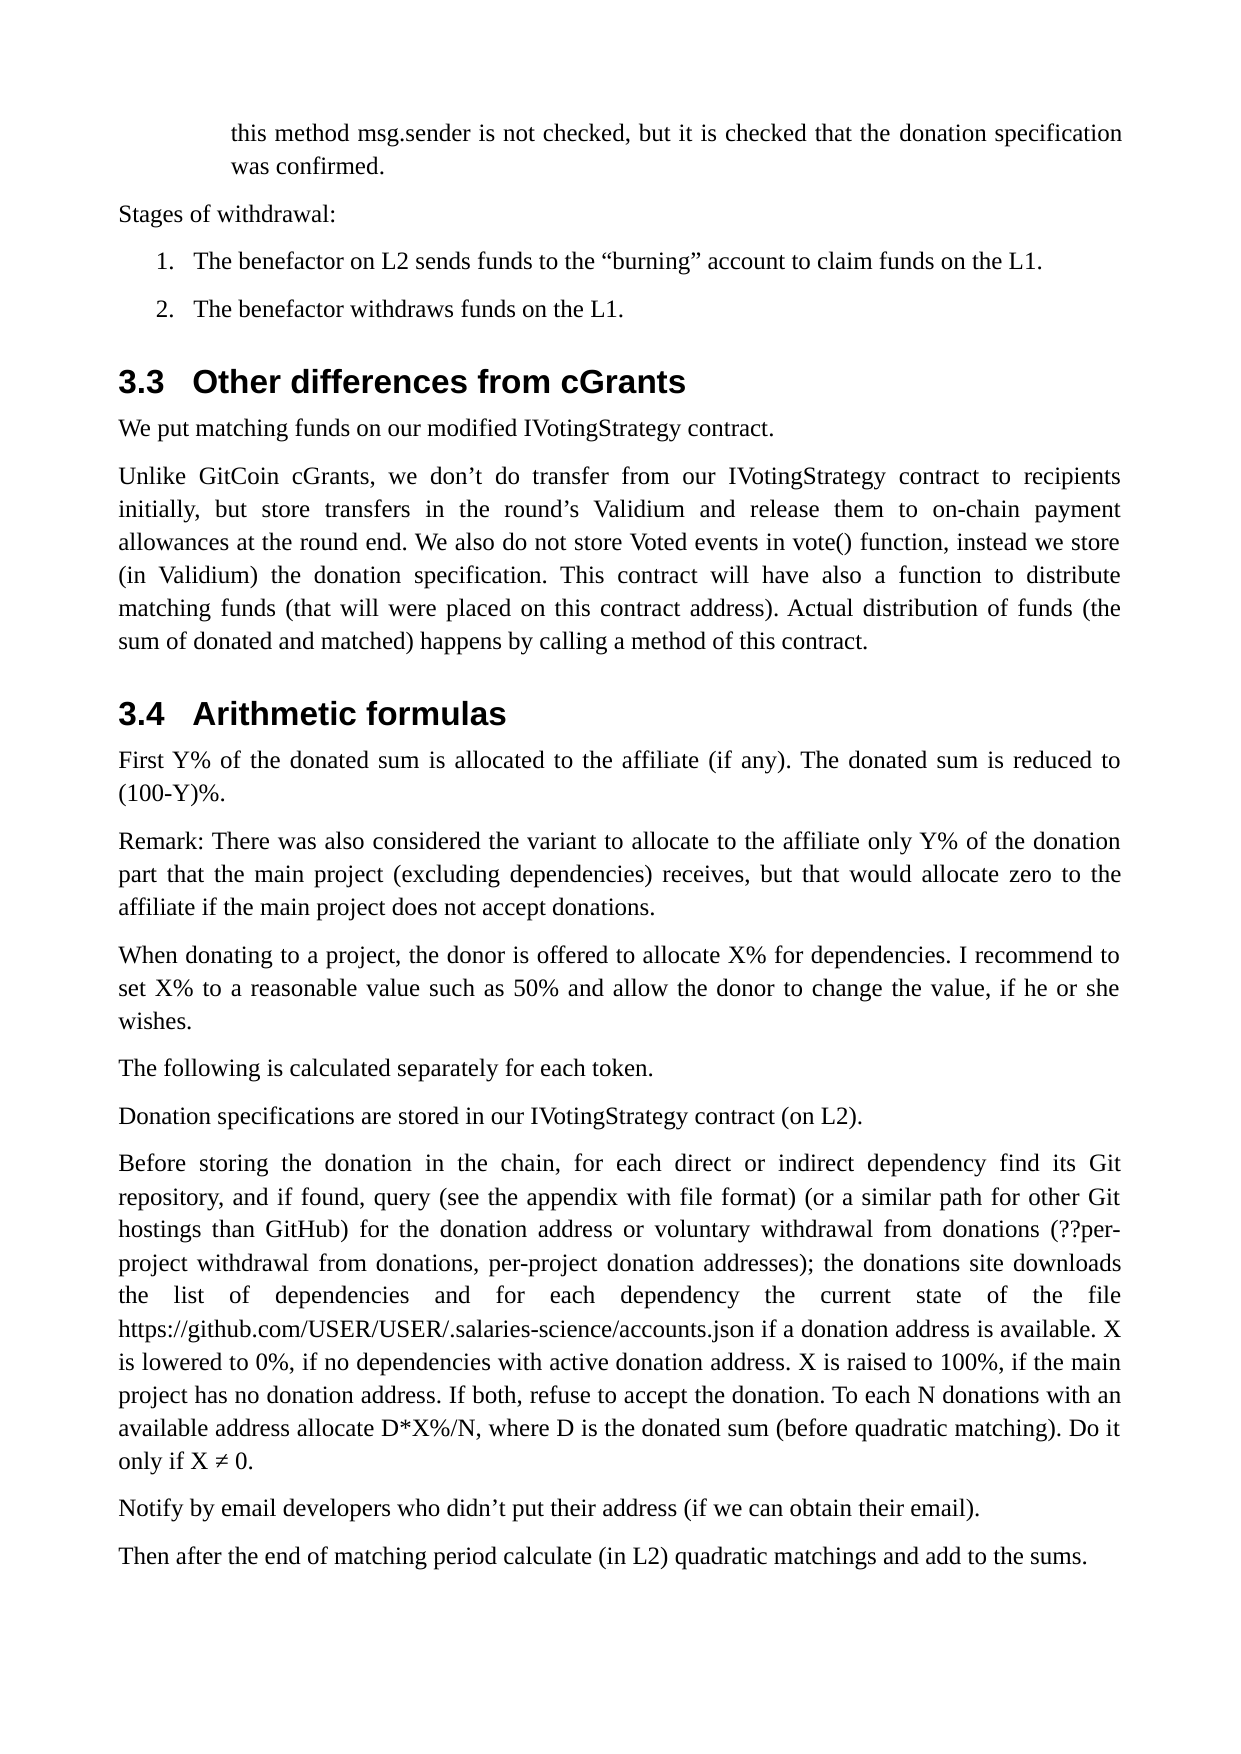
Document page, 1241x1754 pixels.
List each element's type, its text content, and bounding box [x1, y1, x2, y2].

text When donating to a project, the donor is offered to allocate X% for dependencies. I recommend to set X% to a reasonable value such as 50% and allow the donor to change the value, if he or she wishes. [118, 940, 1122, 1034]
subtitle Arithmetic formulas [118, 694, 1122, 733]
text The following is calculated separately for each token. [118, 1053, 1122, 1082]
list The benefactor on L2 sends funds to the “burning” account to claim funds on the L1. [156, 246, 1122, 275]
text Remark: There was also considered the variant to allocate to the affiliate only Y% of the donation part that the main project (excluding dependencies) receives, but that would allocate zero to the affiliate if the main project does not accept donations. [118, 826, 1122, 921]
text Notify by email developers who didn’t put their address (if we can obtain their email). [118, 1493, 1122, 1522]
text Unlike GitCoin cGrants, we don’t do transfer from our IVotingStrategy contract to recipients initially, but store transfers in the round’s Validium and release them to on-chain payment allowances at the round end. We also do not store Voted events in vote() function, instead we store (in Validium) the donation specification. This contract will have also a function to distribute matching funds (that will were placed on this contract address). Actual distribution of funds (the sum of donated and matched) happens by calling a method of this contract. [118, 461, 1122, 655]
text Before storing the donation in the chain, for each direct or indirect dependency find its Git repository, and if found, query (see the appendix with file format) (or a similar path for other Git hostings than GitHub) for the donation address or voluntary withdrawal from donations (??per-project withdrawal from donations, per-project donation addresses); the donations site downloads the list of dependencies and for each dependency the current state of the file https://github.com/USER/USER/.salaries-science/accounts.json if a donation address is available. X is lowered to 0%, if no dependencies with active donation address. X is raised to 100%, if the main project has no donation address. If both, refuse to accept the donation. To each N donations with an available address allocate D*X%/N, where D is the donated sum (before quadratic matching). Do it only if X ≠ 0. [118, 1148, 1122, 1474]
subtitle Other differences from cGrants [118, 362, 1122, 401]
text Then after the end of matching period calculate (in L2) quadratic matchings and add to the sums. [118, 1541, 1122, 1570]
text Donation specifications are stored in our IVotingStrategy contract (on L2). [118, 1101, 1122, 1130]
text First Y% of the donated sum is allocated to the affiliate (if any). The donated sum is reduced to (100-Y)%. [118, 745, 1122, 807]
text Stages of withdrawal: [118, 199, 1122, 227]
list The benefactor withdraws funds on the L1. [156, 294, 1122, 323]
text We put matching funds on our modified IVotingStrategy contract. [118, 413, 1122, 442]
list this method msg.sender is not checked, but it is checked that the donation specification was confirmed. [193, 118, 1122, 180]
